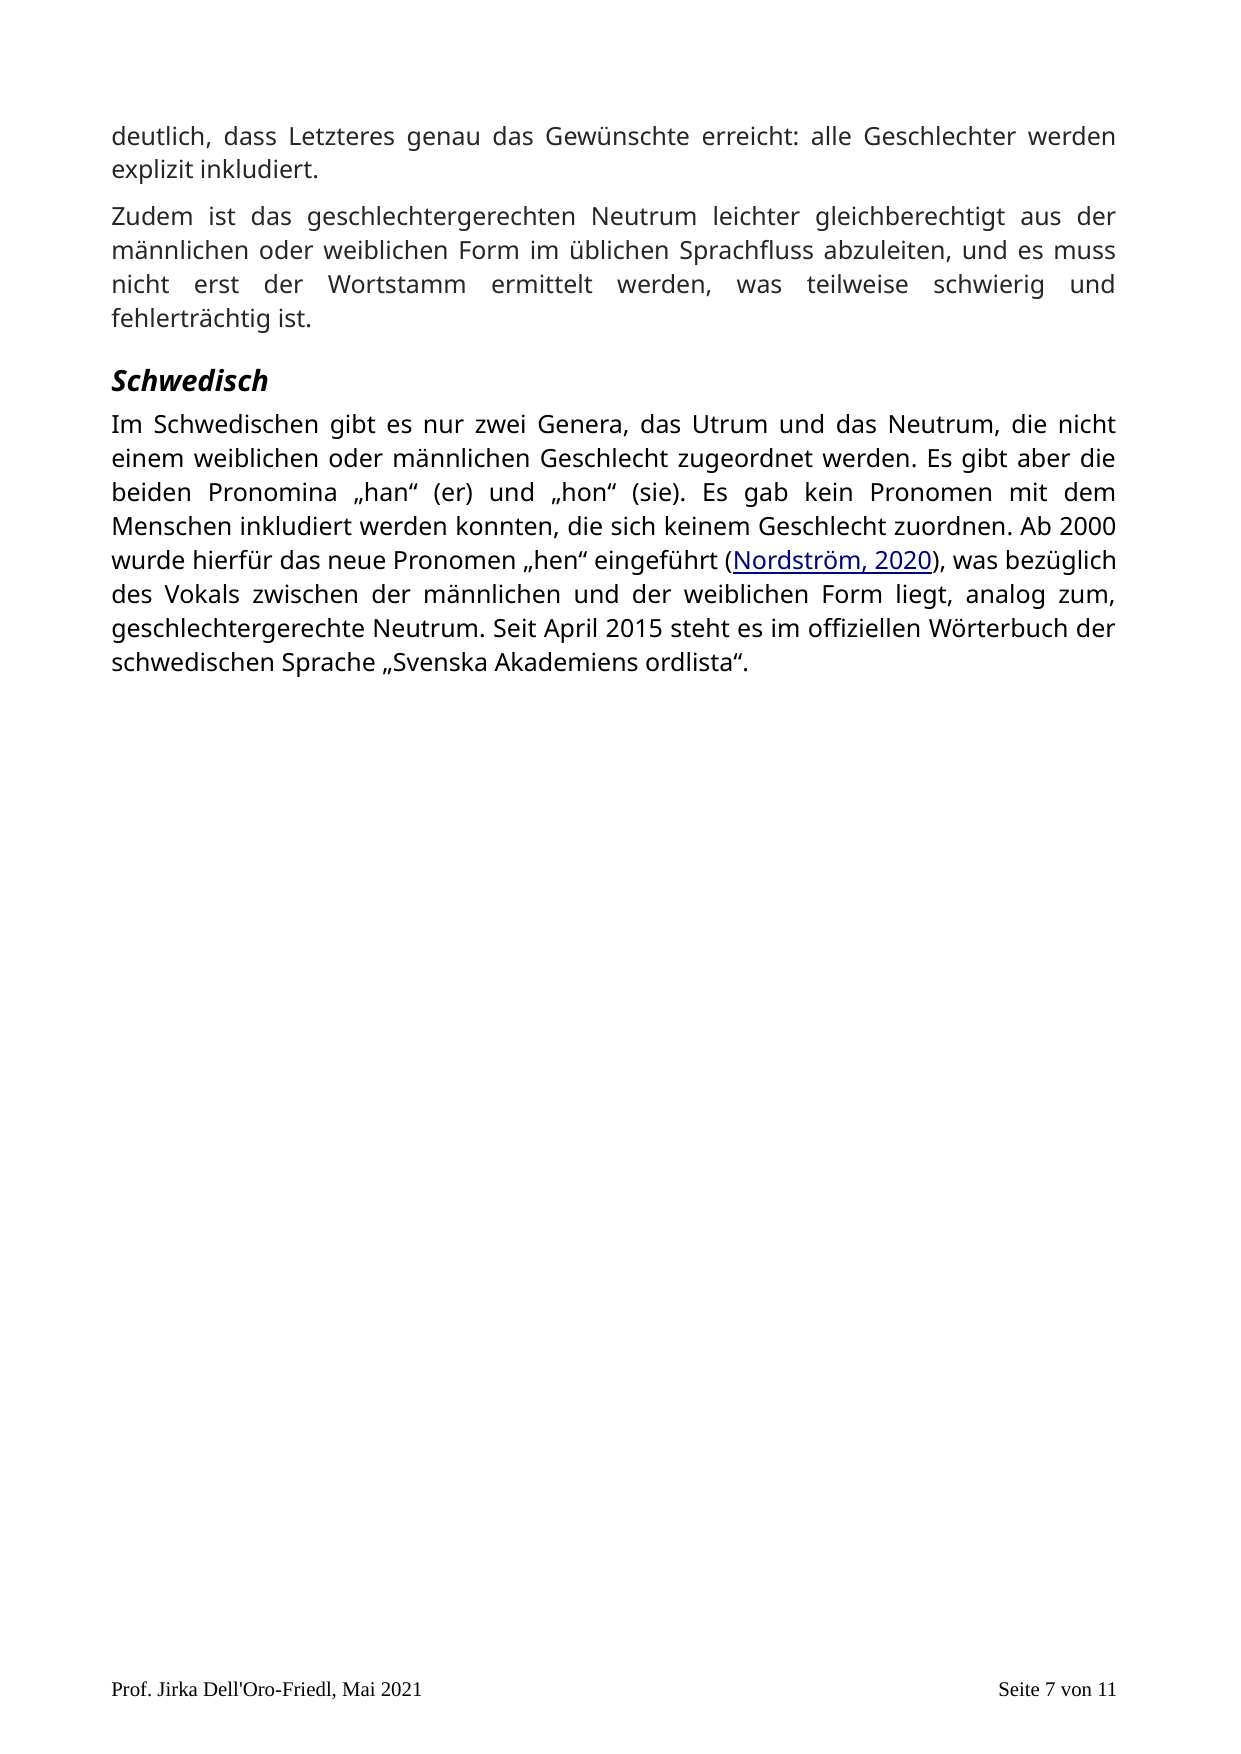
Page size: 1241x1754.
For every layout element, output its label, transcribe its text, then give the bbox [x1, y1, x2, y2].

text Zudem ist das geschlechtergerechten Neutrum leichter gleichberechtigt aus der männlichen oder weiblichen Form im üblichen Sprachfluss abzuleiten, und es muss nicht erst der Wortstamm ermittelt werden, was teilweise schwierig und fehlerträchtig ist. [111, 199, 1117, 335]
subtitle Schwedisch [111, 361, 1117, 400]
text Im Schwedischen gibt es nur zwei Genera, das Utrum und das Neutrum, die nicht einem weiblichen oder männlichen Geschlecht zugeordnet werden. Es gibt aber die beiden Pronomina „han“ (er) und „hon“ (sie). Es gab kein Pronomen mit dem Menschen inkludiert werden konnten, die sich keinem Geschlecht zuordnen. Ab 2000 wurde hierfür das neue Pronomen „hen“ eingeführt (Nordström, 2020), was bezüglich des Vokals zwischen der männlichen und der weiblichen Form liegt, analog zum, geschlechtergerechte Neutrum. Seit April 2015 steht es im offiziellen Wörterbuch der schwedischen Sprache „Svenska Akademiens ordlista“. [111, 407, 1117, 679]
text deutlich, dass Letzteres genau das Gewünschte erreicht: alle Geschlechter werden explizit inkludiert. [111, 118, 1117, 186]
